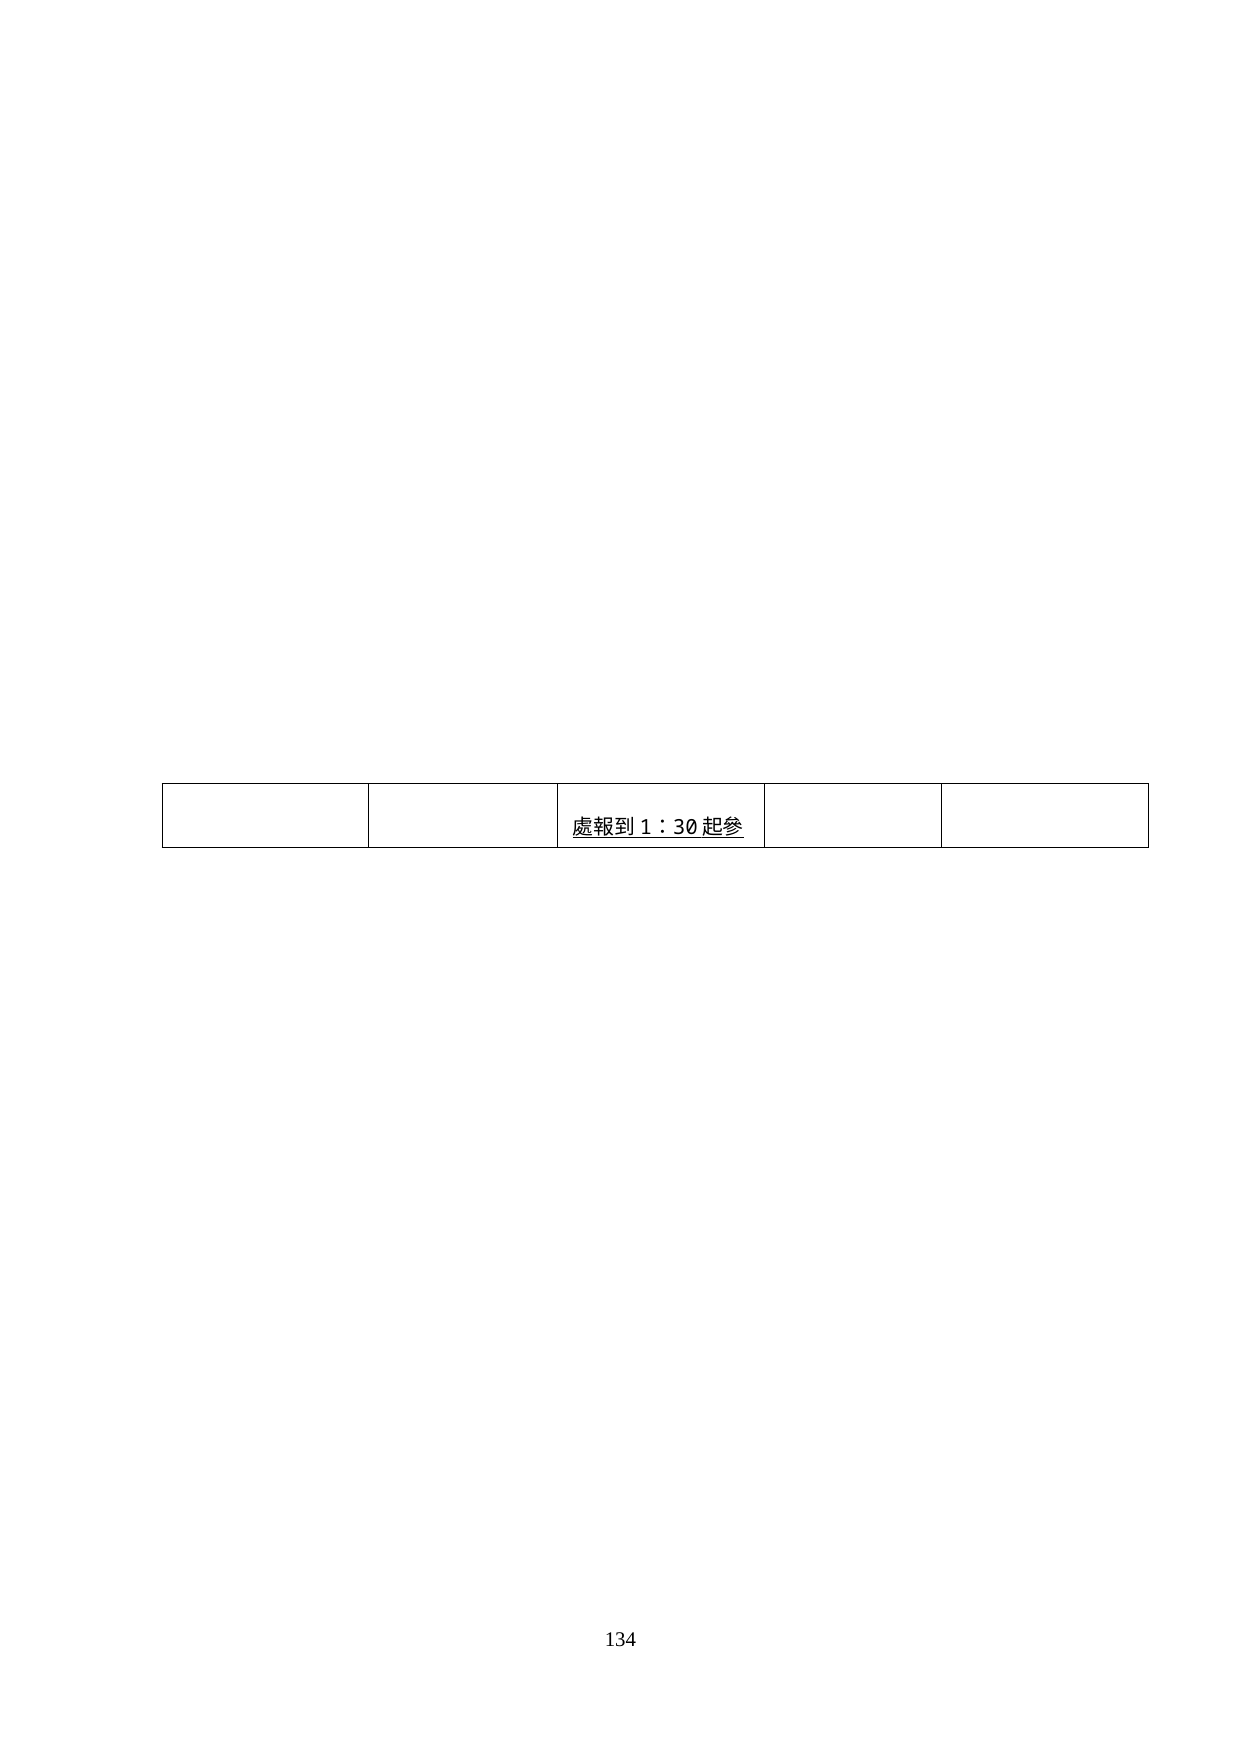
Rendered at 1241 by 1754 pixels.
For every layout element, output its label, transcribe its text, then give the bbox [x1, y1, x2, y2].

table_cell [942, 784, 1148, 847]
table_cell [369, 784, 557, 847]
table_cell 處報到1：30起參 [558, 784, 764, 847]
table_cell [765, 784, 941, 847]
table_cell [163, 784, 368, 847]
